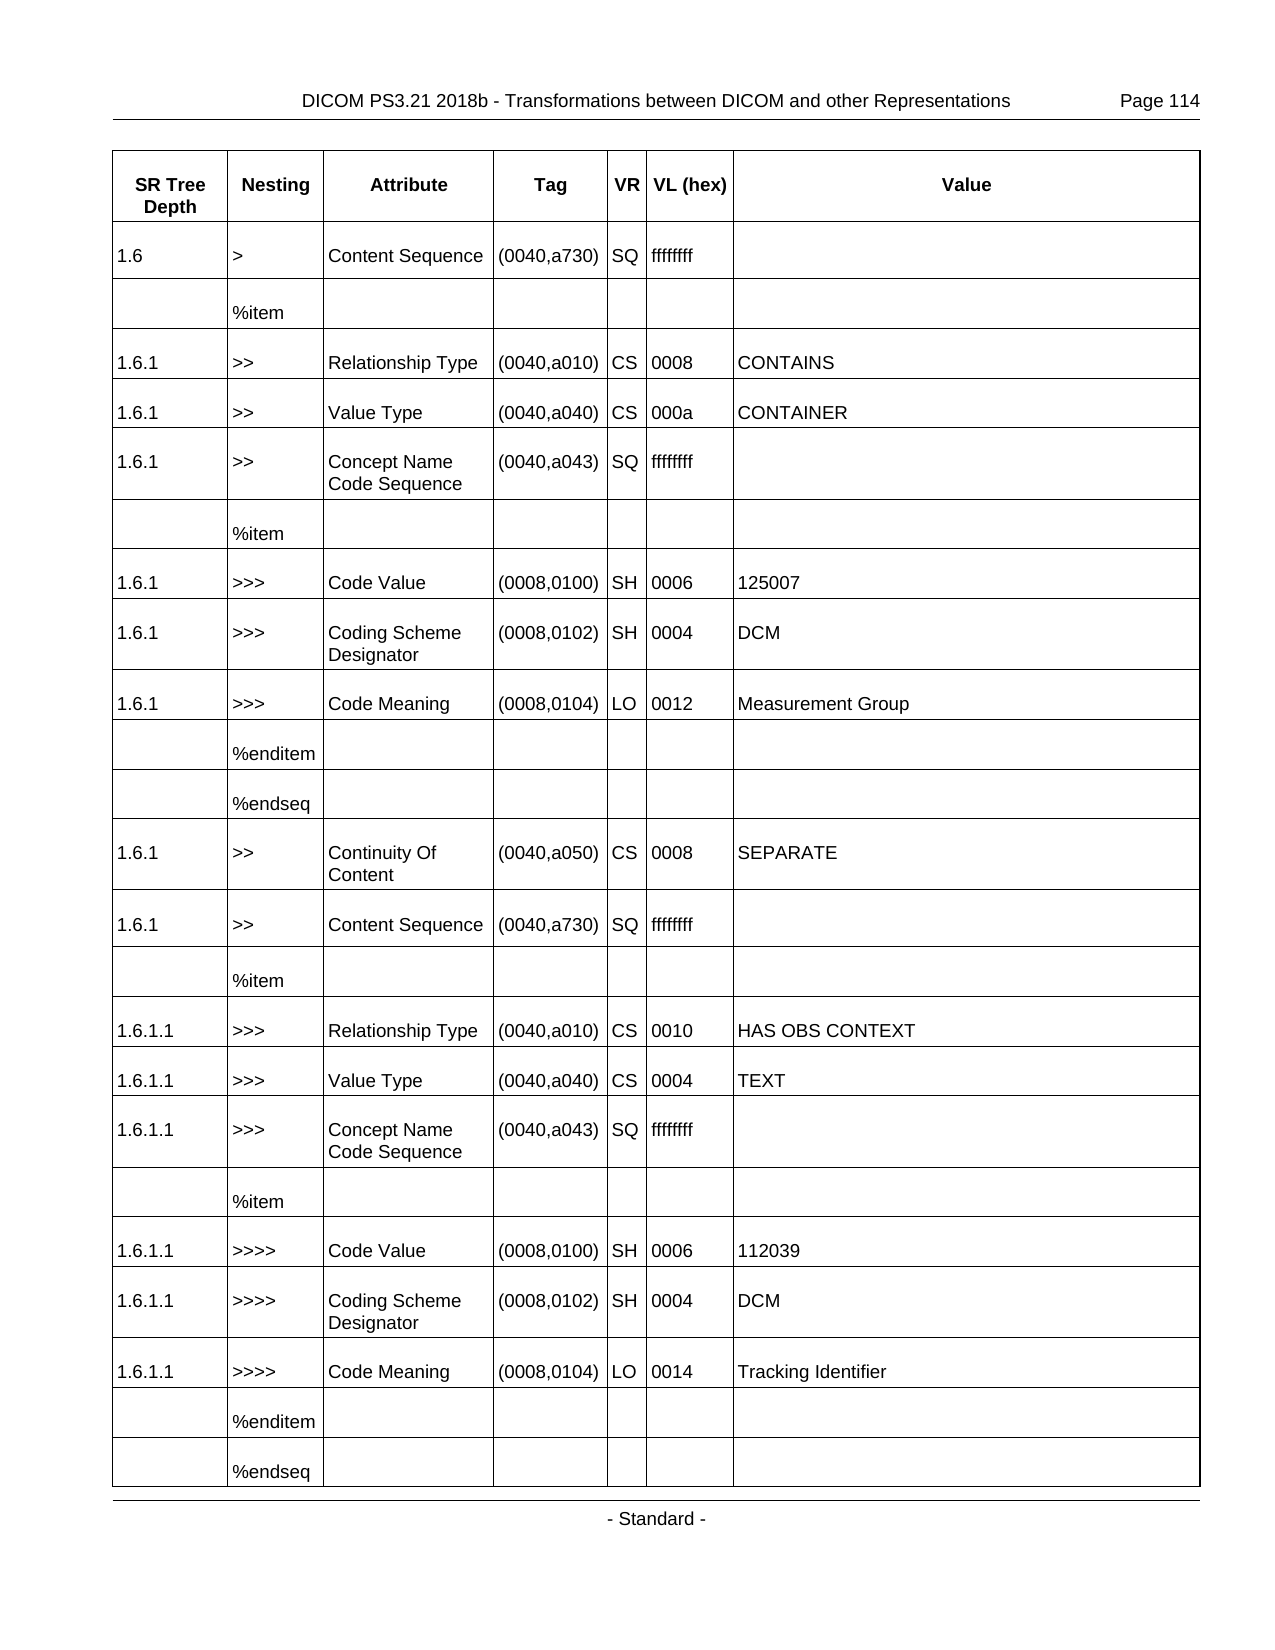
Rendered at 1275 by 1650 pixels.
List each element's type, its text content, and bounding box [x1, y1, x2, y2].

table_cell 000a [647, 379, 733, 427]
table_cell 0004 [647, 1267, 733, 1337]
table_cell [608, 770, 646, 818]
table_cell [647, 279, 733, 328]
table_cell (0008,0102) [494, 1267, 607, 1337]
table_cell 1.6.1 [113, 379, 227, 427]
table_cell (0040,a040) [494, 379, 607, 427]
table_cell (0008,0102) [494, 599, 607, 669]
table_cell %item [228, 1168, 323, 1216]
table_cell DCM [734, 1267, 1199, 1337]
table_cell CS [608, 819, 646, 889]
table_cell CS [608, 379, 646, 427]
table_header Tag [494, 151, 607, 221]
table_cell [494, 1168, 607, 1216]
table_cell SQ [608, 222, 646, 278]
table_cell [113, 500, 227, 548]
table_cell 125007 [734, 549, 1199, 598]
table_cell %enditem [228, 720, 323, 768]
table_cell Tracking Identifier [734, 1338, 1199, 1387]
table_cell [734, 500, 1199, 548]
table_cell >>> [228, 599, 323, 669]
table_cell 0004 [647, 599, 733, 669]
table_cell [734, 1438, 1199, 1486]
table_cell %item [228, 500, 323, 548]
table_cell [734, 890, 1199, 946]
table_cell SH [608, 599, 646, 669]
table_cell (0040,a043) [494, 428, 607, 498]
table_cell 1.6.1.1 [113, 1338, 227, 1387]
table_cell %enditem [228, 1388, 323, 1437]
table_cell >>> [228, 997, 323, 1046]
table_cell [608, 1168, 646, 1216]
table_cell [494, 500, 607, 548]
table_cell SEPARATE [734, 819, 1199, 889]
table_cell Content Sequence [324, 890, 493, 946]
table_cell [113, 1388, 227, 1437]
table_cell >> [228, 819, 323, 889]
table_cell >>> [228, 670, 323, 719]
table_cell [494, 1388, 607, 1437]
table_cell 1.6.1 [113, 599, 227, 669]
table_cell Value Type [324, 1047, 493, 1095]
table_cell [734, 947, 1199, 996]
table_cell 0010 [647, 997, 733, 1046]
table_cell (0008,0100) [494, 549, 607, 598]
table_cell 0006 [647, 549, 733, 598]
table_cell SH [608, 549, 646, 598]
table_cell >>>> [228, 1267, 323, 1337]
table_cell LO [608, 1338, 646, 1387]
table_cell [608, 947, 646, 996]
table_cell 1.6.1 [113, 890, 227, 946]
table_cell Concept Name Code Sequence [324, 428, 493, 498]
table_cell (0040,a010) [494, 329, 607, 377]
table_cell CONTAINS [734, 329, 1199, 377]
table_header Value [734, 151, 1199, 221]
table_cell Code Value [324, 1217, 493, 1266]
table_cell 1.6.1.1 [113, 1096, 227, 1167]
table_cell [113, 947, 227, 996]
table_cell (0040,a050) [494, 819, 607, 889]
table_cell >> [228, 890, 323, 946]
table_header VL (hex) [647, 151, 733, 221]
table_cell (0040,a043) [494, 1096, 607, 1167]
table_cell >>>> [228, 1338, 323, 1387]
table_header VR [608, 151, 646, 221]
table_cell [324, 279, 493, 328]
table_cell SH [608, 1267, 646, 1337]
table_cell [113, 1168, 227, 1216]
table_cell [324, 1438, 493, 1486]
table_cell 0012 [647, 670, 733, 719]
table_cell >> [228, 428, 323, 498]
table_cell (0040,a730) [494, 890, 607, 946]
table_cell [324, 770, 493, 818]
table_cell SQ [608, 1096, 646, 1167]
table_cell SQ [608, 428, 646, 498]
table_cell 1.6.1.1 [113, 1047, 227, 1095]
table_cell 1.6.1 [113, 329, 227, 377]
table_cell LO [608, 670, 646, 719]
table_cell Value Type [324, 379, 493, 427]
table_cell [324, 947, 493, 996]
table_cell 1.6.1.1 [113, 1217, 227, 1266]
table_cell [647, 1168, 733, 1216]
table_cell 0008 [647, 819, 733, 889]
table_cell 112039 [734, 1217, 1199, 1266]
table_cell Code Meaning [324, 670, 493, 719]
table_cell [324, 1168, 493, 1216]
table_cell [734, 720, 1199, 768]
table_cell CS [608, 997, 646, 1046]
table_cell [734, 1388, 1199, 1437]
table_cell [647, 1438, 733, 1486]
table_cell (0040,a010) [494, 997, 607, 1046]
table_cell [647, 947, 733, 996]
table_cell >>> [228, 549, 323, 598]
table_header SR Tree Depth [113, 151, 227, 221]
table_cell [734, 428, 1199, 498]
table_cell %endseq [228, 770, 323, 818]
table_cell Continuity Of Content [324, 819, 493, 889]
table_cell [608, 720, 646, 768]
table_cell [647, 500, 733, 548]
table_cell TEXT [734, 1047, 1199, 1095]
table_cell [113, 279, 227, 328]
table_cell Coding Scheme Designator [324, 1267, 493, 1337]
table_cell [734, 1168, 1199, 1216]
table_cell Relationship Type [324, 329, 493, 377]
table_cell (0040,a730) [494, 222, 607, 278]
table_cell [494, 720, 607, 768]
table_cell [734, 770, 1199, 818]
table_cell [608, 500, 646, 548]
table_cell Code Meaning [324, 1338, 493, 1387]
table_cell [647, 1388, 733, 1437]
table_cell [608, 1438, 646, 1486]
table_cell CS [608, 329, 646, 377]
table_cell [324, 1388, 493, 1437]
table_cell ffffffff [647, 428, 733, 498]
table_cell [647, 770, 733, 818]
table_cell 1.6.1 [113, 819, 227, 889]
table_cell CONTAINER [734, 379, 1199, 427]
table_cell 1.6.1.1 [113, 997, 227, 1046]
table_cell >> [228, 379, 323, 427]
table_cell > [228, 222, 323, 278]
table_cell %item [228, 279, 323, 328]
table_cell 1.6.1 [113, 549, 227, 598]
table_cell SH [608, 1217, 646, 1266]
table_cell >>>> [228, 1217, 323, 1266]
table_cell 0004 [647, 1047, 733, 1095]
table_cell SQ [608, 890, 646, 946]
table_cell ffffffff [647, 222, 733, 278]
table_cell (0008,0104) [494, 670, 607, 719]
table_cell CS [608, 1047, 646, 1095]
table_cell [494, 947, 607, 996]
table_cell 1.6.1.1 [113, 1267, 227, 1337]
table_cell [608, 279, 646, 328]
table_cell [494, 770, 607, 818]
table_cell Coding Scheme Designator [324, 599, 493, 669]
table_cell Code Value [324, 549, 493, 598]
table_cell ffffffff [647, 1096, 733, 1167]
table_cell 0006 [647, 1217, 733, 1266]
table_cell >>> [228, 1047, 323, 1095]
table_cell [113, 1438, 227, 1486]
table_cell HAS OBS CONTEXT [734, 997, 1199, 1046]
table_cell Measurement Group [734, 670, 1199, 719]
table_cell 0014 [647, 1338, 733, 1387]
table_cell [494, 1438, 607, 1486]
table_cell >>> [228, 1096, 323, 1167]
table_cell ffffffff [647, 890, 733, 946]
table_cell Relationship Type [324, 997, 493, 1046]
table_cell [608, 1388, 646, 1437]
table_cell Concept Name Code Sequence [324, 1096, 493, 1167]
table_cell [734, 279, 1199, 328]
table_cell [734, 1096, 1199, 1167]
table_cell >> [228, 329, 323, 377]
table_cell [113, 770, 227, 818]
table_cell Content Sequence [324, 222, 493, 278]
table_header Attribute [324, 151, 493, 221]
table_cell %item [228, 947, 323, 996]
table_cell [494, 279, 607, 328]
table_cell [324, 720, 493, 768]
table_cell [113, 720, 227, 768]
table_cell [734, 222, 1199, 278]
table_header Nesting [228, 151, 323, 221]
table_cell (0008,0104) [494, 1338, 607, 1387]
table_cell 1.6.1 [113, 428, 227, 498]
table_cell (0040,a040) [494, 1047, 607, 1095]
table_cell 0008 [647, 329, 733, 377]
table_cell %endseq [228, 1438, 323, 1486]
table_cell (0008,0100) [494, 1217, 607, 1266]
table_cell DCM [734, 599, 1199, 669]
table_cell 1.6 [113, 222, 227, 278]
table_cell 1.6.1 [113, 670, 227, 719]
table_cell [324, 500, 493, 548]
table_cell [647, 720, 733, 768]
